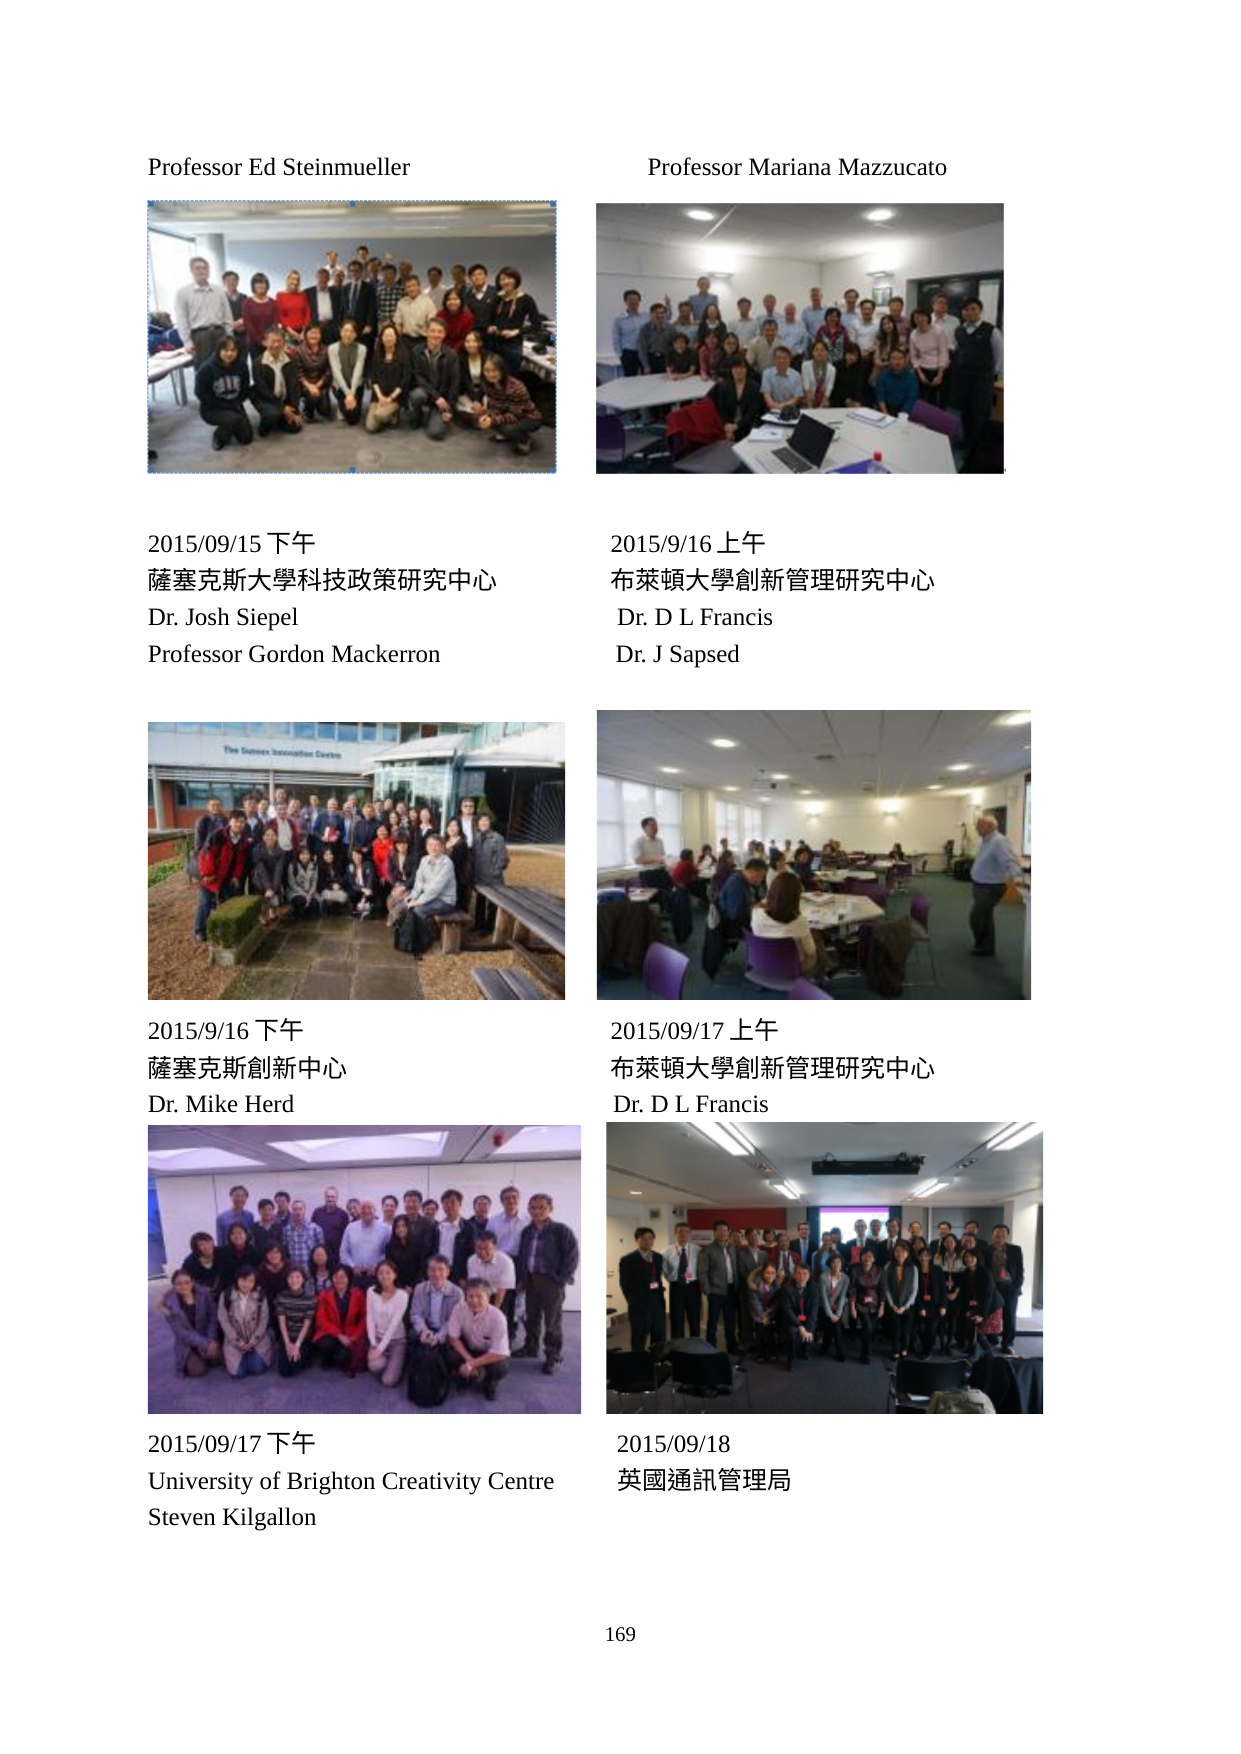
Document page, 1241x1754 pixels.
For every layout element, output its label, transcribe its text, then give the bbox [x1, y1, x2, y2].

text 2015/09/17下午 2015/09/18 [148, 1423, 1092, 1460]
text 2015/9/16下午 2015/09/17上午 [148, 1010, 1092, 1048]
text Professor Gordon Mackerron Dr. J Sapsed [148, 635, 1092, 673]
text Steven Kilgallon [148, 1498, 1092, 1535]
text 2015/09/15下午 2015/9/16上午 [148, 523, 1092, 560]
picture [147, 1125, 582, 1414]
text University of Brighton Creativity Centre 英國通訊管理局 [148, 1460, 1092, 1498]
picture [596, 710, 1032, 1000]
picture [144, 198, 559, 476]
text Dr. Mike Herd Dr. D L Francis [148, 1085, 1092, 1123]
text Dr. Josh Siepel Dr. D L Francis [148, 598, 1092, 635]
text 薩塞克斯創新中心 布萊頓大學創新管理研究中心 [148, 1048, 1092, 1085]
picture [606, 1122, 1044, 1414]
picture [147, 722, 566, 1000]
text 薩塞克斯大學科技政策研究中心 布萊頓大學創新管理研究中心 [148, 560, 1092, 598]
text Professor Ed Steinmueller Professor Mariana Mazzucato [148, 148, 1092, 185]
picture [595, 200, 1006, 476]
